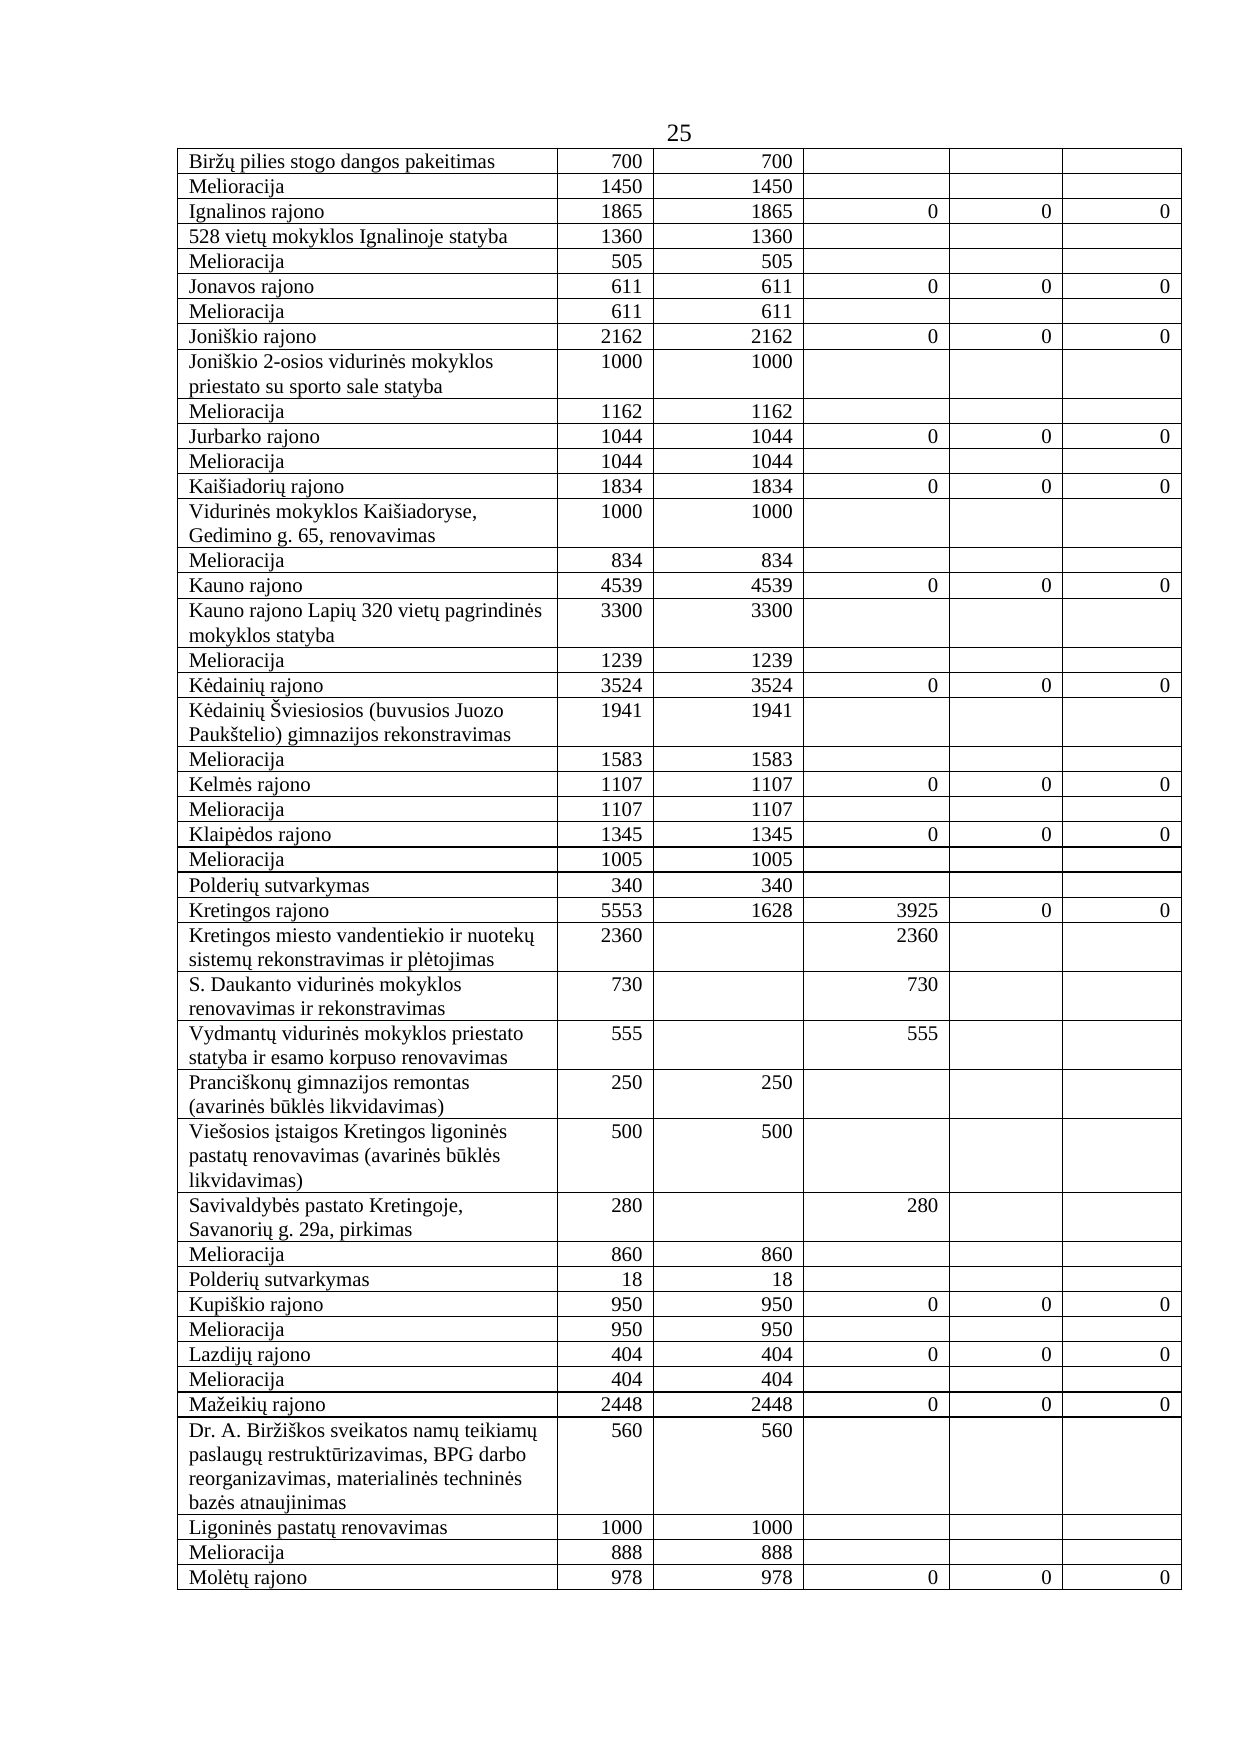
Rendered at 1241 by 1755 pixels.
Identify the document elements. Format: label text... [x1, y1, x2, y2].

table_cell 18 [558, 1267, 653, 1291]
table_cell Melioracija [178, 848, 557, 871]
table_cell 950 [654, 1292, 803, 1316]
table_cell 1345 [558, 822, 653, 846]
table_cell [950, 1193, 1062, 1241]
table_cell 560 [654, 1418, 803, 1514]
table_cell 560 [558, 1418, 653, 1514]
table_cell 1162 [558, 399, 653, 423]
table_cell Jurbarko rajono [178, 424, 557, 448]
table_cell Polderių sutvarkymas [178, 1267, 557, 1291]
table_cell [950, 1242, 1062, 1266]
table_cell [1063, 399, 1181, 423]
table_cell [950, 747, 1062, 771]
table_cell Kauno rajono [178, 573, 557, 597]
table_cell Melioracija [178, 449, 557, 473]
table_cell [1063, 299, 1181, 323]
table_cell 0 [1063, 1393, 1181, 1416]
table_cell 555 [558, 1021, 653, 1069]
table_cell 250 [558, 1070, 653, 1118]
table_cell 3925 [804, 898, 949, 922]
table_cell 0 [1063, 1565, 1181, 1589]
table_cell 0 [950, 772, 1062, 796]
table_cell Melioracija [178, 548, 557, 572]
table_cell 611 [558, 274, 653, 298]
table_cell [804, 873, 949, 897]
table_cell [950, 548, 1062, 572]
table_cell [804, 1540, 949, 1564]
table_cell 0 [804, 673, 949, 697]
table_cell Melioracija [178, 747, 557, 771]
table_cell [950, 1317, 1062, 1341]
table_cell 1107 [654, 772, 803, 796]
table_cell 528 vietų mokyklos Ignalinoje statyba [178, 224, 557, 248]
table_cell 1000 [558, 499, 653, 547]
table_cell [804, 449, 949, 473]
table_cell 1834 [654, 474, 803, 498]
table_cell Kretingos miesto vandentiekio ir nuotekų sistemų rekonstravimas ir plėtojimas [178, 923, 557, 971]
table_cell Jonavos rajono [178, 274, 557, 298]
table_cell 1941 [654, 698, 803, 746]
table_cell [804, 698, 949, 746]
table_cell 4539 [558, 573, 653, 597]
table_cell [1063, 648, 1181, 672]
table_cell 3524 [558, 673, 653, 697]
table_cell 1000 [558, 1515, 653, 1539]
table_cell Melioracija [178, 249, 557, 273]
table_cell [1063, 249, 1181, 273]
table_cell 0 [804, 573, 949, 597]
table_cell [950, 149, 1062, 173]
table_cell Melioracija [178, 797, 557, 821]
table_cell [1063, 599, 1181, 647]
table_cell [804, 174, 949, 198]
table_cell 0 [804, 324, 949, 348]
table_cell [950, 399, 1062, 423]
table_cell 1239 [558, 648, 653, 672]
table_cell 0 [950, 1342, 1062, 1366]
table_cell 1000 [558, 350, 653, 398]
table_cell [1063, 449, 1181, 473]
table_cell [1063, 848, 1181, 871]
table_cell [1063, 174, 1181, 198]
table_cell [1063, 1119, 1181, 1192]
table_cell 1834 [558, 474, 653, 498]
table_cell 700 [654, 149, 803, 173]
table_cell [804, 648, 949, 672]
table_cell [804, 399, 949, 423]
table_cell [1063, 747, 1181, 771]
table_cell 505 [558, 249, 653, 273]
table_cell 555 [804, 1021, 949, 1069]
table_cell 505 [654, 249, 803, 273]
table_cell [804, 548, 949, 572]
table_cell Dr. A. Biržiškos sveikatos namų teikiamų paslaugų restruktūrizavimas, BPG darbo reorganizavimas, materialinės techninės bazės atnaujinimas [178, 1418, 557, 1514]
table_cell 0 [1063, 573, 1181, 597]
table_cell 611 [654, 274, 803, 298]
table_cell 1450 [558, 174, 653, 198]
table_cell 0 [1063, 673, 1181, 697]
table_cell Klaipėdos rajono [178, 822, 557, 846]
table_cell 0 [950, 673, 1062, 697]
table_cell 0 [1063, 424, 1181, 448]
table_cell 404 [558, 1342, 653, 1366]
table_cell [950, 249, 1062, 273]
table_cell [654, 1021, 803, 1069]
table_cell [1063, 1021, 1181, 1069]
table_cell 1107 [558, 797, 653, 821]
table_cell 1628 [654, 898, 803, 922]
table_cell 1360 [654, 224, 803, 248]
table_cell 0 [804, 424, 949, 448]
table_cell [950, 1021, 1062, 1069]
table_cell 1941 [558, 698, 653, 746]
table_cell 340 [558, 873, 653, 897]
table_cell 0 [950, 274, 1062, 298]
table_cell [950, 499, 1062, 547]
table_cell [804, 1267, 949, 1291]
table_cell 1583 [654, 747, 803, 771]
table_cell [804, 224, 949, 248]
table_cell [1063, 972, 1181, 1020]
table_cell Vydmantų vidurinės mokyklos priestato statyba ir esamo korpuso renovavimas [178, 1021, 557, 1069]
table_cell Kaišiadorių rajono [178, 474, 557, 498]
table_cell [804, 747, 949, 771]
table_cell Viešosios įstaigos Kretingos ligoninės pastatų renovavimas (avarinės būklės likvidavimas) [178, 1119, 557, 1192]
table_cell [950, 299, 1062, 323]
table_cell Melioracija [178, 1242, 557, 1266]
table_cell 0 [804, 1342, 949, 1366]
table_cell 18 [654, 1267, 803, 1291]
table_cell Melioracija [178, 1317, 557, 1341]
table_cell [1063, 1418, 1181, 1514]
table_cell [950, 1119, 1062, 1192]
table_cell 1044 [558, 424, 653, 448]
table_cell Vidurinės mokyklos Kaišiadoryse, Gedimino g. 65, renovavimas [178, 499, 557, 547]
table_cell Kauno rajono Lapių 320 vietų pagrindinės mokyklos statyba [178, 599, 557, 647]
table_cell 1044 [654, 424, 803, 448]
table_cell 0 [804, 199, 949, 223]
table_cell 0 [1063, 822, 1181, 846]
table_cell [1063, 1242, 1181, 1266]
table_cell 3300 [558, 599, 653, 647]
table_cell Joniškio rajono [178, 324, 557, 348]
table_cell 1360 [558, 224, 653, 248]
table_cell [1063, 1515, 1181, 1539]
table_cell 2360 [804, 923, 949, 971]
table_cell 0 [804, 274, 949, 298]
table_cell Ignalinos rajono [178, 199, 557, 223]
table_cell 3524 [654, 673, 803, 697]
table_cell [950, 599, 1062, 647]
table_cell 2360 [558, 923, 653, 971]
table_cell [950, 698, 1062, 746]
table_cell Melioracija [178, 299, 557, 323]
table_cell 4539 [654, 573, 803, 597]
table_cell [1063, 797, 1181, 821]
table_cell 860 [558, 1242, 653, 1266]
table_cell [950, 350, 1062, 398]
table_cell 1044 [558, 449, 653, 473]
table_cell 1005 [654, 848, 803, 871]
table_cell 0 [1063, 199, 1181, 223]
table_cell 0 [1063, 474, 1181, 498]
table_cell 888 [558, 1540, 653, 1564]
table_cell [1063, 499, 1181, 547]
table_cell Biržų pilies stogo dangos pakeitimas [178, 149, 557, 173]
table_cell 2448 [558, 1393, 653, 1416]
table_cell 404 [654, 1342, 803, 1366]
table_cell [804, 1070, 949, 1118]
table_cell 3300 [654, 599, 803, 647]
table_cell [804, 499, 949, 547]
table_cell 978 [558, 1565, 653, 1589]
table_cell 1005 [558, 848, 653, 871]
table_cell [1063, 1317, 1181, 1341]
table_cell 1450 [654, 174, 803, 198]
table_cell [804, 848, 949, 871]
table_cell Ligoninės pastatų renovavimas [178, 1515, 557, 1539]
table_cell [1063, 350, 1181, 398]
table_cell Kretingos rajono [178, 898, 557, 922]
table_cell 611 [558, 299, 653, 323]
table_cell [950, 224, 1062, 248]
table_cell 730 [804, 972, 949, 1020]
table_cell [1063, 149, 1181, 173]
table_cell Mažeikių rajono [178, 1393, 557, 1416]
table_cell Kėdainių rajono [178, 673, 557, 697]
table_cell 611 [654, 299, 803, 323]
table_cell 950 [654, 1317, 803, 1341]
table_cell [1063, 548, 1181, 572]
table_cell [804, 1418, 949, 1514]
table_cell Lazdijų rajono [178, 1342, 557, 1366]
table_cell 0 [1063, 898, 1181, 922]
table_cell 0 [950, 324, 1062, 348]
table_cell 950 [558, 1317, 653, 1341]
table_cell [804, 149, 949, 173]
table_cell [1063, 1070, 1181, 1118]
table_cell [1063, 923, 1181, 971]
table_cell 250 [654, 1070, 803, 1118]
table_cell 0 [950, 822, 1062, 846]
table_cell 404 [558, 1367, 653, 1391]
table_cell [654, 1193, 803, 1241]
table_cell [950, 1540, 1062, 1564]
table_cell [950, 174, 1062, 198]
table_cell S. Daukanto vidurinės mokyklos renovavimas ir rekonstravimas [178, 972, 557, 1020]
table_cell Melioracija [178, 1540, 557, 1564]
table_cell 1107 [558, 772, 653, 796]
table_cell [1063, 873, 1181, 897]
table_cell 2162 [654, 324, 803, 348]
table_cell Melioracija [178, 648, 557, 672]
table_cell Kupiškio rajono [178, 1292, 557, 1316]
table_cell [950, 1418, 1062, 1514]
table_cell Savivaldybės pastato Kretingoje, Savanorių g. 29a, pirkimas [178, 1193, 557, 1241]
table_cell [1063, 1193, 1181, 1241]
table_cell [654, 972, 803, 1020]
table_cell 0 [950, 424, 1062, 448]
table_cell 0 [804, 474, 949, 498]
table_cell 0 [950, 1565, 1062, 1589]
table_cell 1000 [654, 350, 803, 398]
table_cell [804, 1367, 949, 1391]
table_cell 1162 [654, 399, 803, 423]
table_cell [950, 972, 1062, 1020]
table_cell [950, 1070, 1062, 1118]
table_cell 1345 [654, 822, 803, 846]
table_cell [950, 923, 1062, 971]
table_cell 0 [804, 1292, 949, 1316]
table_cell 1044 [654, 449, 803, 473]
table_cell 2448 [654, 1393, 803, 1416]
table_cell 404 [654, 1367, 803, 1391]
table_cell Joniškio 2-osios vidurinės mokyklos priestato su sporto sale statyba [178, 350, 557, 398]
table_cell 0 [950, 1393, 1062, 1416]
table_cell [950, 648, 1062, 672]
table_cell 340 [654, 873, 803, 897]
table_cell [1063, 1367, 1181, 1391]
table_cell 0 [950, 474, 1062, 498]
table_cell 1865 [558, 199, 653, 223]
table_cell [804, 299, 949, 323]
table_cell 978 [654, 1565, 803, 1589]
table_cell 1107 [654, 797, 803, 821]
table_cell Pranciškonų gimnazijos remontas (avarinės būklės likvidavimas) [178, 1070, 557, 1118]
table_cell Polderių sutvarkymas [178, 873, 557, 897]
table_cell 834 [654, 548, 803, 572]
table_cell [804, 1317, 949, 1341]
table_cell 0 [804, 1565, 949, 1589]
table_cell [1063, 1540, 1181, 1564]
table_cell 0 [1063, 324, 1181, 348]
table_cell [950, 1267, 1062, 1291]
table_cell 280 [804, 1193, 949, 1241]
table_cell 0 [950, 898, 1062, 922]
table_cell 5553 [558, 898, 653, 922]
table_cell [804, 1515, 949, 1539]
table_cell [804, 1119, 949, 1192]
table_cell Melioracija [178, 174, 557, 198]
table_cell Kėdainių Šviesiosios (buvusios Juozo Paukštelio) gimnazijos rekonstravimas [178, 698, 557, 746]
table_cell [804, 797, 949, 821]
table_cell [1063, 224, 1181, 248]
table_cell 500 [558, 1119, 653, 1192]
table_cell 0 [950, 573, 1062, 597]
table_cell [950, 1367, 1062, 1391]
table_cell 0 [1063, 1342, 1181, 1366]
table_cell 888 [654, 1540, 803, 1564]
table_cell 0 [804, 772, 949, 796]
table_cell Melioracija [178, 399, 557, 423]
table_cell 1583 [558, 747, 653, 771]
table_cell 0 [804, 1393, 949, 1416]
table_cell Kelmės rajono [178, 772, 557, 796]
table_cell 0 [804, 822, 949, 846]
table_cell [950, 873, 1062, 897]
table_cell Molėtų rajono [178, 1565, 557, 1589]
table_cell 0 [1063, 1292, 1181, 1316]
table_cell 1000 [654, 1515, 803, 1539]
table_cell 860 [654, 1242, 803, 1266]
table_cell [1063, 1267, 1181, 1291]
table_cell 500 [654, 1119, 803, 1192]
table_cell [654, 923, 803, 971]
table_cell [950, 1515, 1062, 1539]
table_cell Melioracija [178, 1367, 557, 1391]
table_cell 950 [558, 1292, 653, 1316]
table_cell [804, 1242, 949, 1266]
table_cell 1000 [654, 499, 803, 547]
table_cell 0 [1063, 274, 1181, 298]
table_cell 700 [558, 149, 653, 173]
table_cell [804, 599, 949, 647]
table_cell [950, 449, 1062, 473]
table_cell [950, 848, 1062, 871]
table_cell [804, 350, 949, 398]
table_cell 280 [558, 1193, 653, 1241]
table_cell 0 [950, 199, 1062, 223]
table_cell 730 [558, 972, 653, 1020]
table_cell 1239 [654, 648, 803, 672]
table_cell [804, 249, 949, 273]
table_cell [950, 797, 1062, 821]
table_cell 0 [950, 1292, 1062, 1316]
table_cell 2162 [558, 324, 653, 348]
table_cell 0 [1063, 772, 1181, 796]
table_cell [1063, 698, 1181, 746]
table_cell 1865 [654, 199, 803, 223]
table_cell 834 [558, 548, 653, 572]
